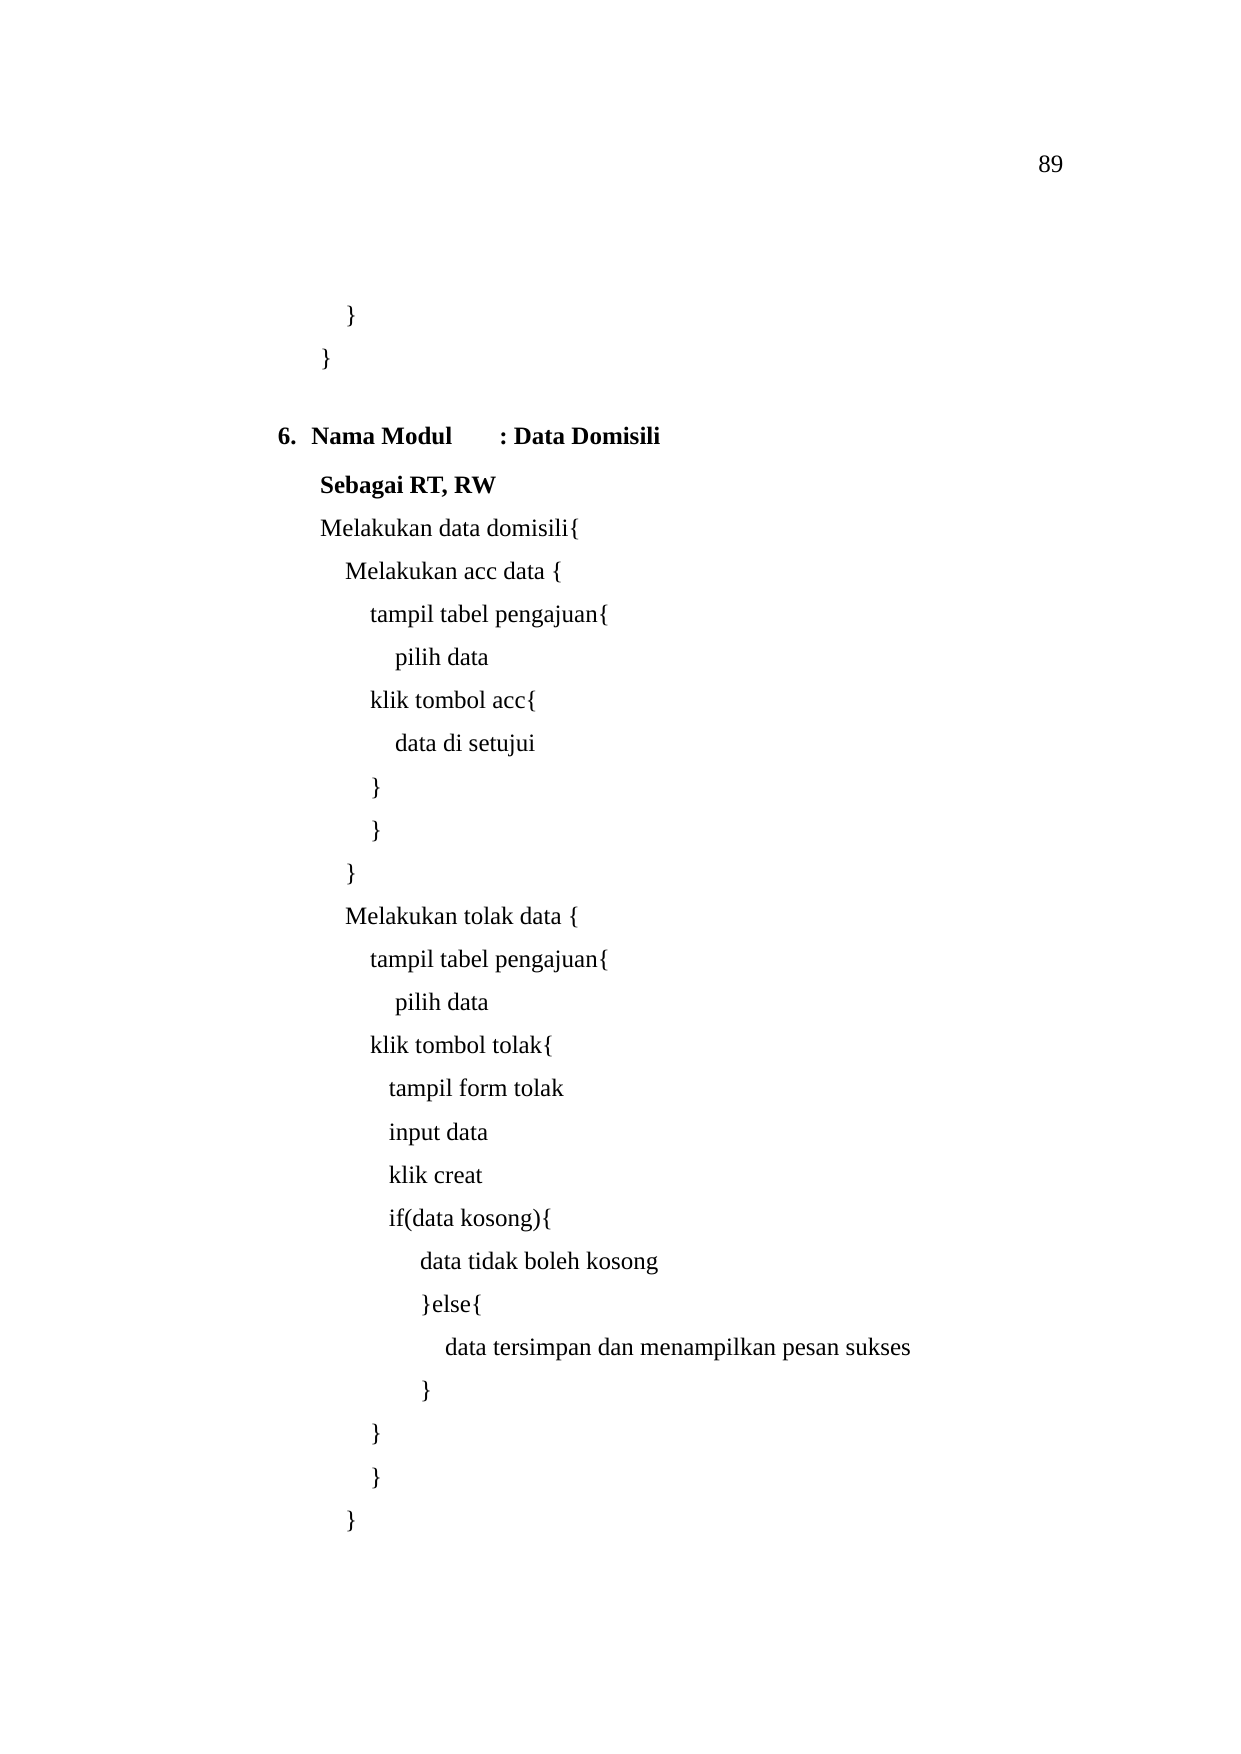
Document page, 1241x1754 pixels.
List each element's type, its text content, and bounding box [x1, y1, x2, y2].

list Nama Modul : Data Domisili [278, 421, 1063, 449]
table_header } } [314, 294, 1063, 378]
table_header Sebagai RT, RW Melakukan data domisili{ Melakukan acc data { tampil tabel pengajuan{ pilih data klik tombol acc{ data di setujui } } } Melakukan tolak data { tampil tabel pengajuan{ pilih data klik tombol tolak{ tampil form tolak input data klik creat if(data kosong){ data tidak boleh kosong }else{ data tersimpan dan menampilkan pesan sukses } } } } [314, 464, 1063, 1539]
